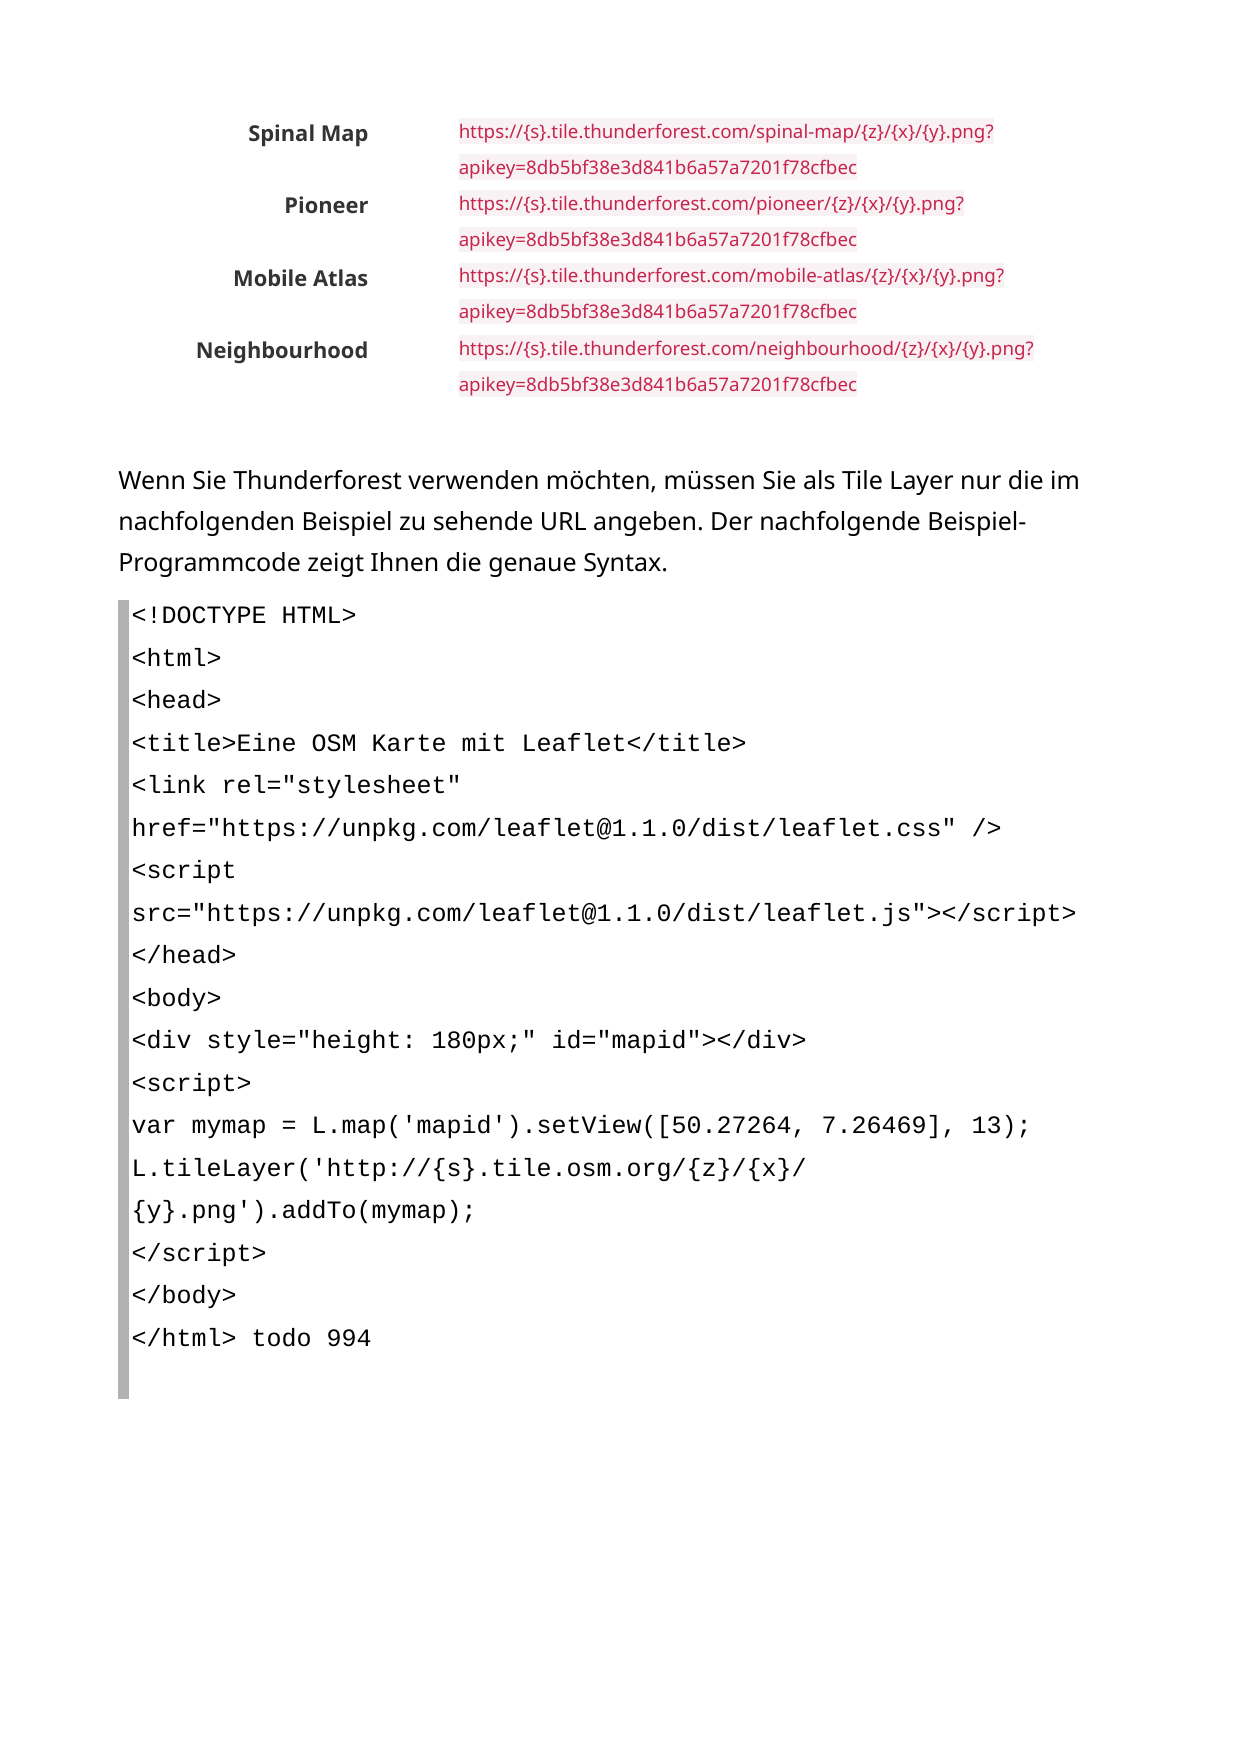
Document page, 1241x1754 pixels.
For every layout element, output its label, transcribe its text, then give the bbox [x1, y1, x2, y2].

text </script> [129, 1237, 1122, 1268]
text </body> [129, 1280, 1122, 1311]
text <!DOCTYPE HTML> [129, 600, 1122, 631]
list https://{s}.tile.thunderforest.com/pioneer/{z}/{x}/{y}.png?apikey=8db5bf38e3d841b6a57a7201f78cfbec [458, 190, 1122, 252]
text </html> todo 994 [129, 1322, 1122, 1353]
text <html> [129, 642, 1122, 673]
subtitle Neighbourhood [118, 335, 368, 365]
subtitle Spinal Map [118, 118, 368, 148]
text <head> [129, 685, 1122, 716]
list https://{s}.tile.thunderforest.com/spinal-map/{z}/{x}/{y}.png?apikey=8db5bf38e3d841b6a57a7201f78cfbec [458, 118, 1122, 180]
text <body> [129, 982, 1122, 1013]
text <link rel="stylesheet" href="https://unpkg.com/leaflet@1.1.0/dist/leaflet.css" /> [129, 770, 1122, 843]
list https://{s}.tile.thunderforest.com/neighbourhood/{z}/{x}/{y}.png?apikey=8db5bf38e3d841b6a57a7201f78cfbec [458, 335, 1122, 397]
text <script src="https://unpkg.com/leaflet@1.1.0/dist/leaflet.js"></script> [129, 855, 1122, 928]
text <div style="height: 180px;" id="mapid"></div> [129, 1025, 1122, 1056]
text var mymap = L.map('mapid').setView([50.27264, 7.26469], 13); [129, 1110, 1122, 1141]
text </head> [129, 940, 1122, 971]
subtitle Mobile Atlas [118, 263, 368, 292]
subtitle Pioneer [118, 190, 368, 220]
text Wenn Sie Thunderforest verwenden möchten, müssen Sie als Tile Layer nur die im nachfolgenden Beispiel zu sehende URL angeben. Der nachfolgende Beispiel-Programmcode zeigt Ihnen die genaue Syntax. [118, 463, 1122, 578]
text L.tileLayer('http://{s}.tile.osm.org/{z}/{x}/{y}.png').addTo(mymap); [129, 1152, 1122, 1226]
list https://{s}.tile.thunderforest.com/mobile-atlas/{z}/{x}/{y}.png?apikey=8db5bf38e3d841b6a57a7201f78cfbec [458, 263, 1122, 324]
text <script> [129, 1067, 1122, 1098]
text <title>Eine OSM Karte mit Leaflet</title> [129, 727, 1122, 758]
